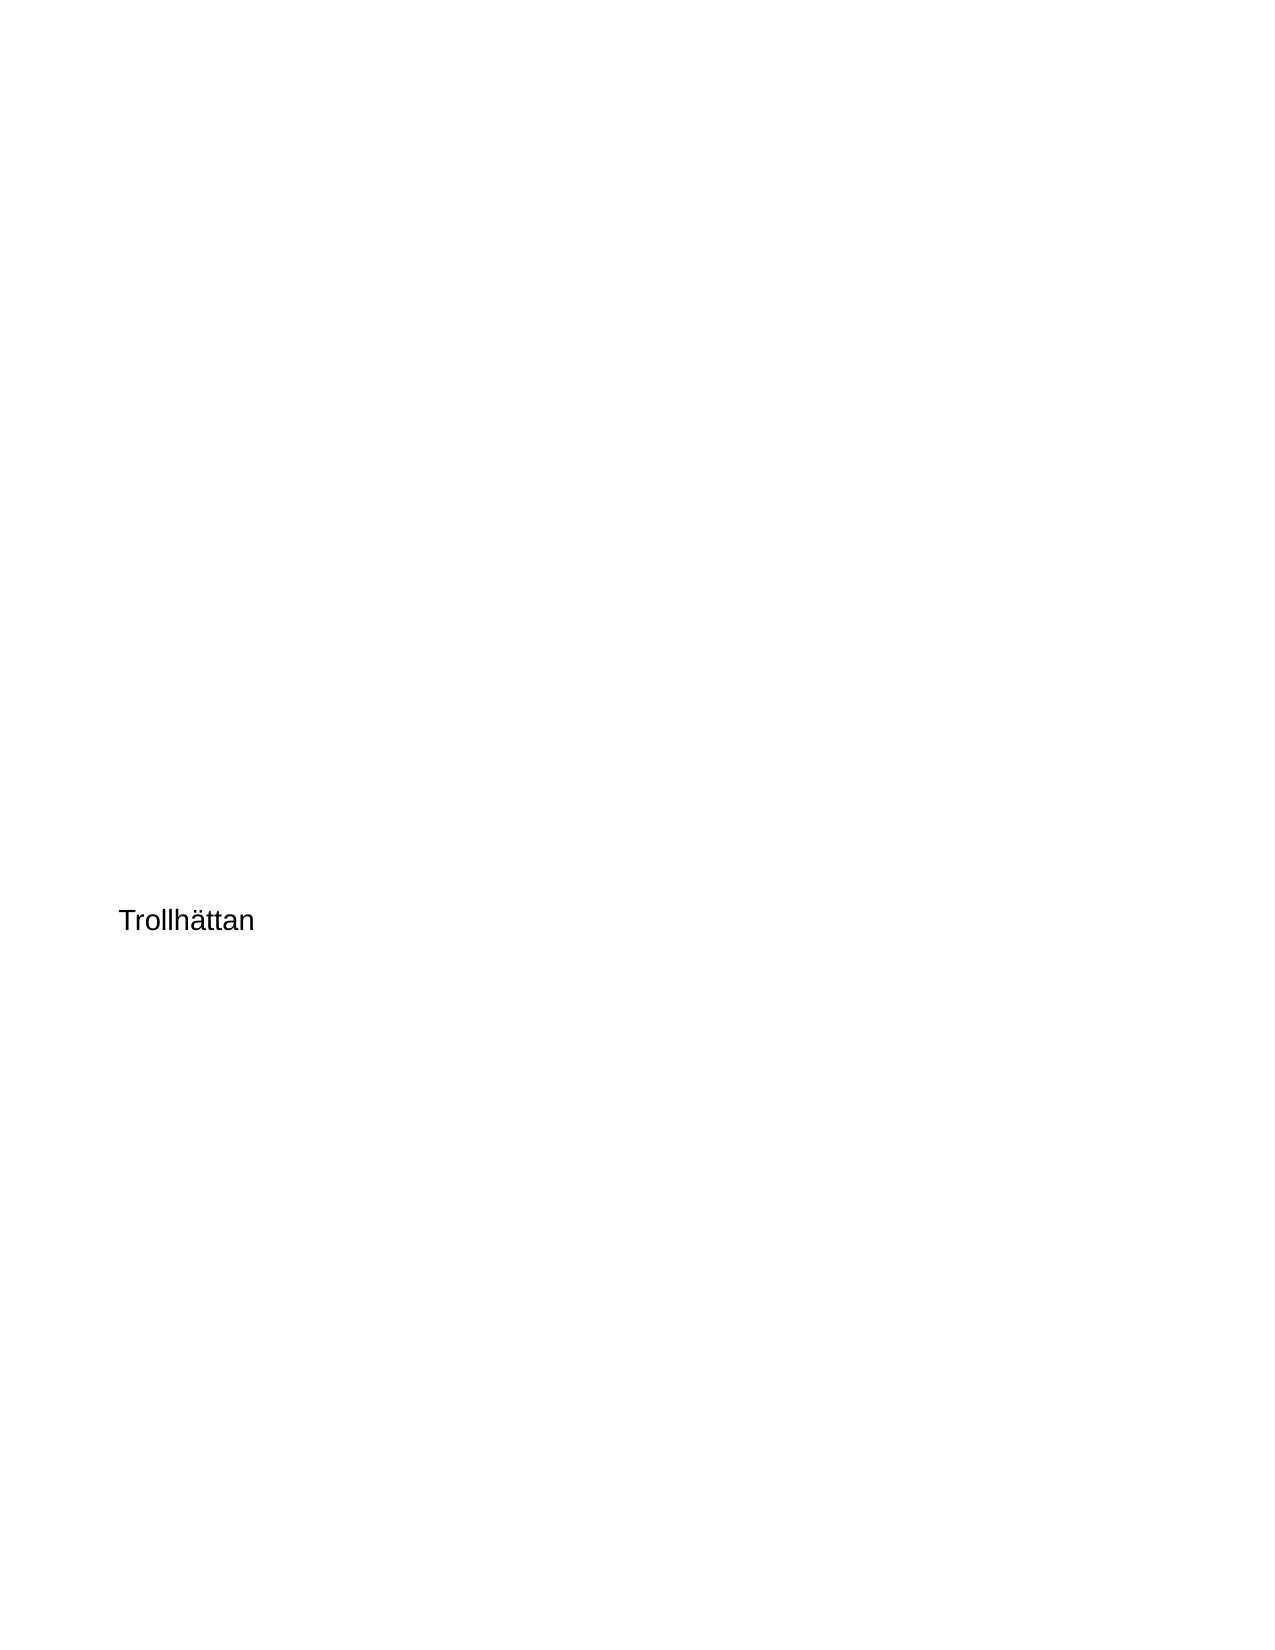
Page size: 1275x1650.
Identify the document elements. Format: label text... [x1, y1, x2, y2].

text Trollhättan [118, 902, 1157, 936]
